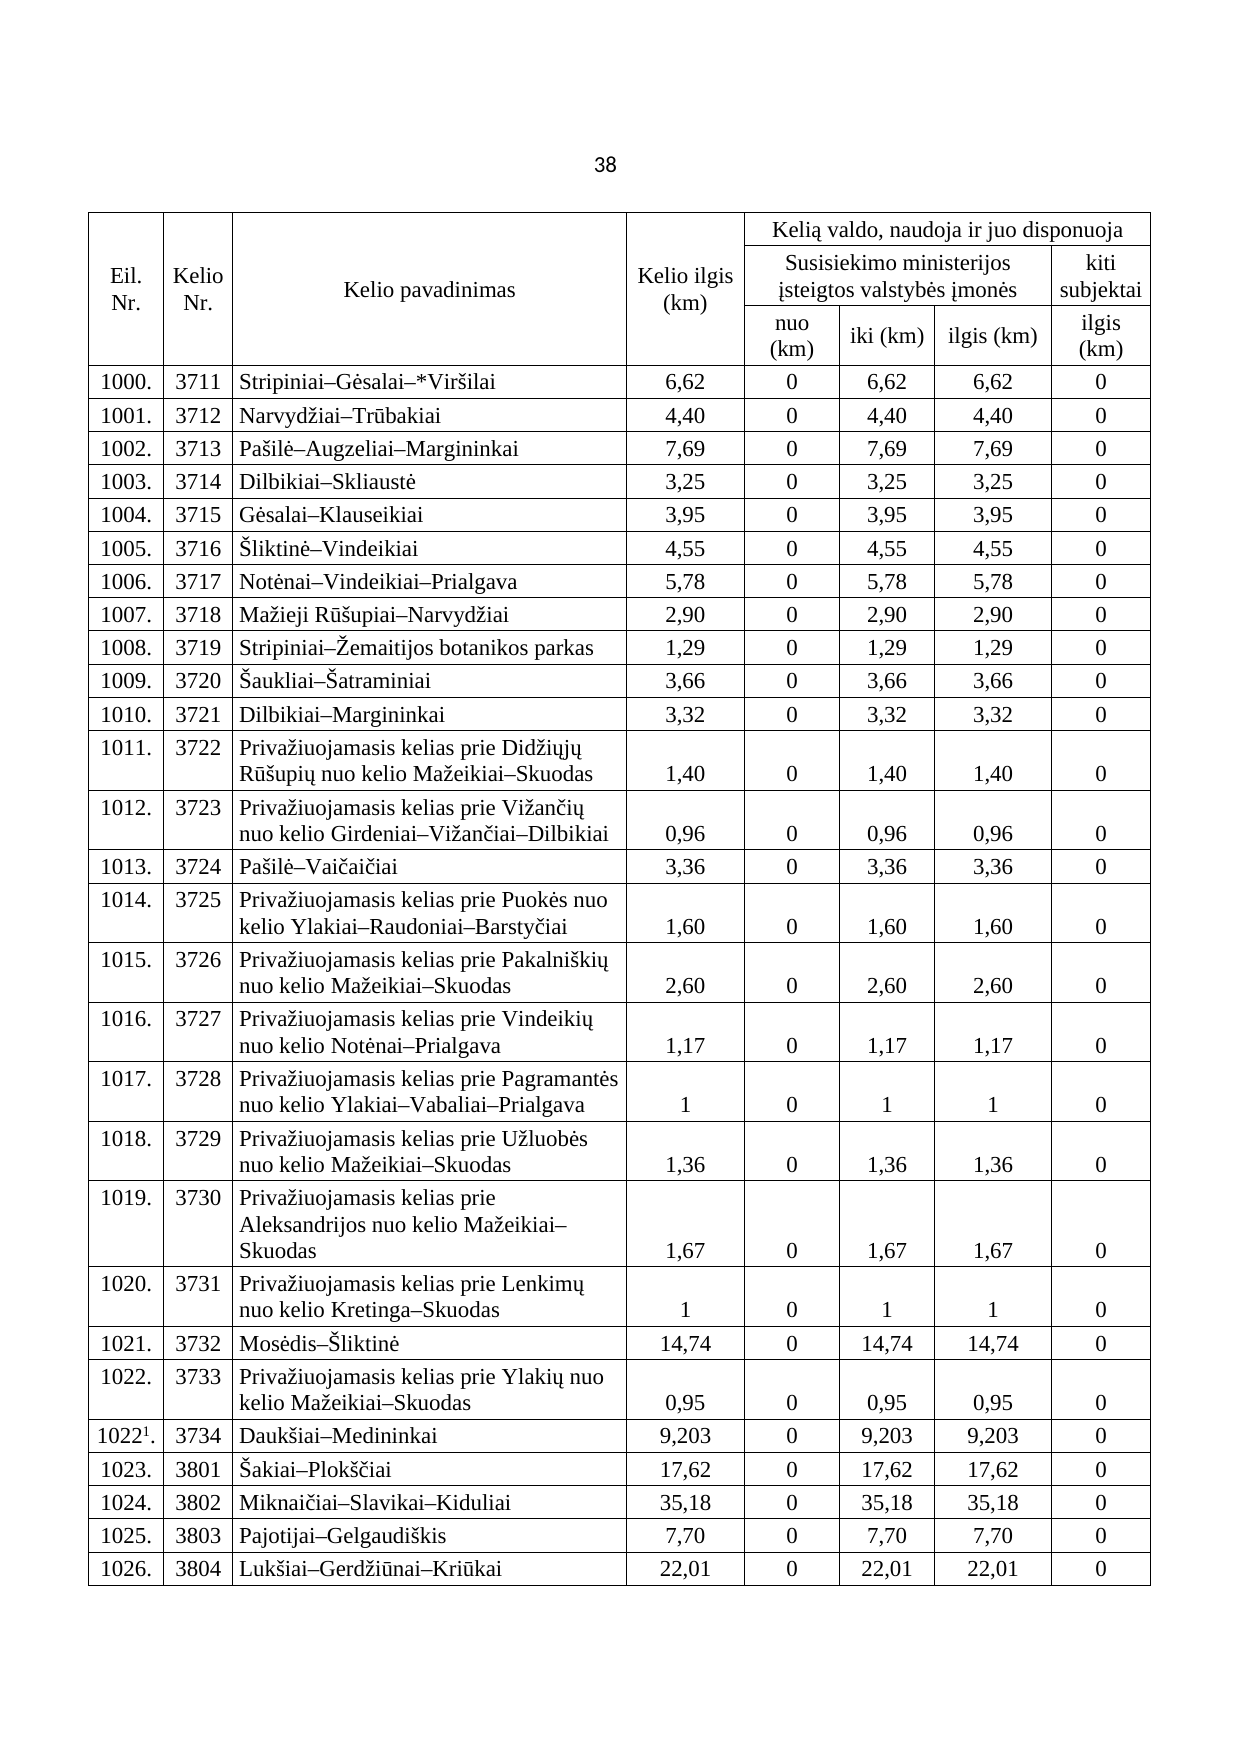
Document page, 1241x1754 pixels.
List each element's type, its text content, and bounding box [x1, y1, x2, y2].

table_cell 0 [745, 432, 839, 464]
table_cell 0 [745, 731, 839, 789]
table_header Kelio pavadinimas [233, 213, 626, 364]
table_cell 0 [1052, 1360, 1150, 1419]
table_cell 0 [1052, 1003, 1150, 1061]
table_cell 0 [1052, 465, 1150, 497]
table_cell 7,69 [627, 432, 744, 464]
table_cell Privažiuojamasis kelias prie Lenkimų nuo kelio Kretinga–Skuodas [233, 1267, 626, 1326]
table_cell Pajotijai–Gelgaudiškis [233, 1519, 626, 1552]
table_cell 0 [1052, 1122, 1150, 1180]
table_cell 0 [1052, 499, 1150, 531]
table_cell 6,62 [935, 366, 1051, 398]
table_cell 0 [745, 884, 839, 942]
table_cell 3725 [164, 884, 232, 942]
table_cell 0 [745, 532, 839, 564]
table_cell 3729 [164, 1122, 232, 1180]
table_cell 3731 [164, 1267, 232, 1326]
table_cell 1015. [89, 943, 163, 1002]
table_cell 0 [745, 366, 839, 398]
table_cell 1006. [89, 565, 163, 597]
table_cell 1,40 [627, 731, 744, 789]
table_cell Narvydžiai–Trūbakiai [233, 399, 626, 431]
table_cell 3,66 [627, 665, 744, 697]
table_cell Privažiuojamasis kelias prie Užluobės nuo kelio Mažeikiai–Skuodas [233, 1122, 626, 1180]
table_cell Dilbikiai–Skliaustė [233, 465, 626, 497]
table_cell 0,95 [627, 1360, 744, 1419]
table_cell 1005. [89, 532, 163, 564]
table_cell 7,70 [935, 1519, 1051, 1552]
table_cell 0 [1052, 1553, 1150, 1585]
table_cell Lukšiai–Gerdžiūnai–Kriūkai [233, 1553, 626, 1585]
table_cell 1024. [89, 1486, 163, 1518]
table_cell 4,55 [935, 532, 1051, 564]
table_cell 0 [1052, 532, 1150, 564]
table_cell 1010. [89, 698, 163, 730]
table_cell Pašilė–Vaičaičiai [233, 850, 626, 882]
table_cell 0 [745, 1327, 839, 1359]
table_cell 3733 [164, 1360, 232, 1419]
table_cell 35,18 [935, 1486, 1051, 1518]
table_cell 3,95 [840, 499, 934, 531]
table_cell 0 [745, 850, 839, 882]
table_cell 3722 [164, 731, 232, 789]
table_cell 1,67 [627, 1181, 744, 1266]
table_cell 5,78 [935, 565, 1051, 597]
table_cell 0 [745, 631, 839, 663]
table_cell 1,36 [840, 1122, 934, 1180]
table_cell 9,203 [935, 1420, 1051, 1452]
table_cell 3726 [164, 943, 232, 1002]
table_cell Šliktinė–Vindeikiai [233, 532, 626, 564]
table_cell 1,17 [627, 1003, 744, 1061]
table_cell 22,01 [840, 1553, 934, 1585]
table_cell 3,95 [935, 499, 1051, 531]
table_cell 0 [745, 1003, 839, 1061]
table_cell 5,78 [627, 565, 744, 597]
table_cell 0 [1052, 943, 1150, 1002]
table_cell 1012. [89, 791, 163, 849]
table_header Eil. Nr. [89, 213, 163, 364]
table_cell ilgis (km) [935, 306, 1051, 364]
table_cell 1026. [89, 1553, 163, 1585]
table_cell 22,01 [935, 1553, 1051, 1585]
table_cell 0 [745, 465, 839, 497]
table_cell 0 [1052, 665, 1150, 697]
table_cell 0,95 [840, 1360, 934, 1419]
table_cell 3711 [164, 366, 232, 398]
table_cell 1008. [89, 631, 163, 663]
table_cell Privažiuojamasis kelias prie Didžiųjų Rūšupių nuo kelio Mažeikiai–Skuodas [233, 731, 626, 789]
table_cell Daukšiai–Medininkai [233, 1420, 626, 1452]
table_cell Stripiniai–Žemaitijos botanikos parkas [233, 631, 626, 663]
table_cell 1007. [89, 598, 163, 630]
table_cell 0 [1052, 432, 1150, 464]
table_cell 5,78 [840, 565, 934, 597]
table_cell 4,40 [627, 399, 744, 431]
table_cell 17,62 [935, 1453, 1051, 1485]
table_cell 3,32 [935, 698, 1051, 730]
table_cell 0 [1052, 1181, 1150, 1266]
table_cell 1019. [89, 1181, 163, 1266]
table_cell 3714 [164, 465, 232, 497]
table_cell 1 [840, 1062, 934, 1121]
table_cell ilgis (km) [1052, 306, 1150, 364]
table_cell 0 [1052, 1453, 1150, 1485]
table_cell 1,29 [935, 631, 1051, 663]
table_cell 0 [745, 1181, 839, 1266]
table_cell 6,62 [840, 366, 934, 398]
table_cell 1018. [89, 1122, 163, 1180]
table_cell 3,66 [935, 665, 1051, 697]
table_cell 0 [745, 1360, 839, 1419]
table_cell 1,36 [935, 1122, 1051, 1180]
table_header Kelio Nr. [164, 213, 232, 364]
table_cell 3713 [164, 432, 232, 464]
table_cell 3716 [164, 532, 232, 564]
table_cell 3734 [164, 1420, 232, 1452]
table_cell 1022. [89, 1360, 163, 1419]
table_cell 3724 [164, 850, 232, 882]
table_cell 3721 [164, 698, 232, 730]
table_cell 1 [840, 1267, 934, 1326]
table_cell 0 [745, 1453, 839, 1485]
table_cell 1013. [89, 850, 163, 882]
table_cell 1023. [89, 1453, 163, 1485]
table_cell 0 [1052, 731, 1150, 789]
table_cell 1025. [89, 1519, 163, 1552]
table_cell 0 [1052, 631, 1150, 663]
table_cell 0 [745, 943, 839, 1002]
table_cell 0 [1052, 1327, 1150, 1359]
table_cell Privažiuojamasis kelias prie Pagramantės nuo kelio Ylakiai–Vabaliai–Prialgava [233, 1062, 626, 1121]
table_cell 0,96 [627, 791, 744, 849]
table_cell 1,60 [840, 884, 934, 942]
table_cell 2,90 [627, 598, 744, 630]
table_cell 4,55 [840, 532, 934, 564]
table_cell 1,40 [935, 731, 1051, 789]
table_cell 3717 [164, 565, 232, 597]
table_cell 3718 [164, 598, 232, 630]
table_cell 14,74 [840, 1327, 934, 1359]
table_cell 0 [1052, 1062, 1150, 1121]
table_cell 3,66 [840, 665, 934, 697]
table_cell 3727 [164, 1003, 232, 1061]
table_cell 3719 [164, 631, 232, 663]
table_cell 0 [1052, 565, 1150, 597]
table_cell 0 [1052, 1486, 1150, 1518]
table_cell 2,90 [935, 598, 1051, 630]
table_cell 3,95 [627, 499, 744, 531]
table_cell iki (km) [840, 306, 934, 364]
table_cell 14,74 [627, 1327, 744, 1359]
table_cell 17,62 [840, 1453, 934, 1485]
table_cell 3715 [164, 499, 232, 531]
table_cell 10221. [89, 1420, 163, 1452]
table_cell 3728 [164, 1062, 232, 1121]
table_cell 22,01 [627, 1553, 744, 1585]
table_cell Šaukliai–Šatraminiai [233, 665, 626, 697]
table_cell 3803 [164, 1519, 232, 1552]
table_cell 3,36 [840, 850, 934, 882]
table_cell 1011. [89, 731, 163, 789]
table_cell 35,18 [627, 1486, 744, 1518]
table_cell 0 [1052, 698, 1150, 730]
table_cell 0 [745, 565, 839, 597]
table_cell 1002. [89, 432, 163, 464]
table_cell nuo (km) [745, 306, 839, 364]
table_cell Susisiekimo ministerijos įsteigtos valstybės įmonės [745, 246, 1051, 305]
table_cell 1014. [89, 884, 163, 942]
table_cell 1003. [89, 465, 163, 497]
table_cell 1000. [89, 366, 163, 398]
table_cell 0 [1052, 850, 1150, 882]
table_cell 1,60 [935, 884, 1051, 942]
table_cell 0,96 [840, 791, 934, 849]
table_cell Mosėdis–Šliktinė [233, 1327, 626, 1359]
table_cell 9,203 [840, 1420, 934, 1452]
table_cell 9,203 [627, 1420, 744, 1452]
table_cell Privažiuojamasis kelias prie Pakalniškių nuo kelio Mažeikiai–Skuodas [233, 943, 626, 1002]
table_cell Miknaičiai–Slavikai–Kiduliai [233, 1486, 626, 1518]
table_cell 1,36 [627, 1122, 744, 1180]
table_cell 1,60 [627, 884, 744, 942]
table_cell 1016. [89, 1003, 163, 1061]
table_cell 3712 [164, 399, 232, 431]
table_cell 7,70 [627, 1519, 744, 1552]
table_cell 0 [745, 665, 839, 697]
table_cell Privažiuojamasis kelias prie Ylakių nuo kelio Mažeikiai–Skuodas [233, 1360, 626, 1419]
table_cell 1004. [89, 499, 163, 531]
table_cell 0 [745, 1420, 839, 1452]
table_cell 1 [627, 1062, 744, 1121]
table_cell 3,32 [840, 698, 934, 730]
table_cell 1020. [89, 1267, 163, 1326]
table_cell 1009. [89, 665, 163, 697]
table_cell 0 [1052, 884, 1150, 942]
table_cell 0 [1052, 1519, 1150, 1552]
table_cell 0 [745, 1267, 839, 1326]
table_cell 0 [745, 399, 839, 431]
table_cell Privažiuojamasis kelias prie Vindeikių nuo kelio Notėnai–Prialgava [233, 1003, 626, 1061]
table_cell Dilbikiai–Margininkai [233, 698, 626, 730]
table_cell 0,96 [935, 791, 1051, 849]
table_cell 1001. [89, 399, 163, 431]
table_cell 1,67 [935, 1181, 1051, 1266]
table_cell 0 [745, 698, 839, 730]
table_cell 7,69 [935, 432, 1051, 464]
table_cell 3732 [164, 1327, 232, 1359]
table_cell 4,40 [840, 399, 934, 431]
table_cell 2,60 [935, 943, 1051, 1002]
table_cell 2,60 [840, 943, 934, 1002]
table_cell Notėnai–Vindeikiai–Prialgava [233, 565, 626, 597]
table_cell 0 [1052, 791, 1150, 849]
table_cell 0,95 [935, 1360, 1051, 1419]
table_cell 3802 [164, 1486, 232, 1518]
table_header Kelią valdo, naudoja ir juo disponuoja [745, 213, 1150, 245]
table_cell Šakiai–Plokščiai [233, 1453, 626, 1485]
table_cell 0 [745, 1486, 839, 1518]
table_cell 1 [627, 1267, 744, 1326]
table_cell 0 [1052, 1267, 1150, 1326]
table_cell 3804 [164, 1553, 232, 1585]
table_cell 1,67 [840, 1181, 934, 1266]
table_cell 0 [745, 1122, 839, 1180]
table_cell 1,40 [840, 731, 934, 789]
table_cell 0 [1052, 366, 1150, 398]
table_cell 7,69 [840, 432, 934, 464]
table_cell 0 [1052, 598, 1150, 630]
table_cell 3801 [164, 1453, 232, 1485]
table_cell 2,60 [627, 943, 744, 1002]
table_cell 1,17 [935, 1003, 1051, 1061]
table_cell kiti subjektai [1052, 246, 1150, 305]
table_cell 3,25 [840, 465, 934, 497]
table_cell Privažiuojamasis kelias prie Vižančių nuo kelio Girdeniai–Vižančiai–Dilbikiai [233, 791, 626, 849]
table_cell 0 [1052, 399, 1150, 431]
table_cell 14,74 [935, 1327, 1051, 1359]
table_cell Stripiniai–Gėsalai–*Viršilai [233, 366, 626, 398]
table_cell 3,36 [935, 850, 1051, 882]
table_cell 2,90 [840, 598, 934, 630]
table_cell 0 [745, 1519, 839, 1552]
table_cell 3723 [164, 791, 232, 849]
table_cell Privažiuojamasis kelias prie Aleksandrijos nuo kelio Mažeikiai–Skuodas [233, 1181, 626, 1266]
table_cell Gėsalai–Klauseikiai [233, 499, 626, 531]
table_cell 4,40 [935, 399, 1051, 431]
table_cell Mažieji Rūšupiai–Narvydžiai [233, 598, 626, 630]
table_cell 3,25 [935, 465, 1051, 497]
table_cell 1017. [89, 1062, 163, 1121]
table_cell 1 [935, 1062, 1051, 1121]
table_cell Pašilė–Augzeliai–Margininkai [233, 432, 626, 464]
table_cell 6,62 [627, 366, 744, 398]
table_cell 1021. [89, 1327, 163, 1359]
table_cell 35,18 [840, 1486, 934, 1518]
table_cell 0 [745, 598, 839, 630]
table_cell 3720 [164, 665, 232, 697]
table_cell 1,29 [840, 631, 934, 663]
table_cell 3,25 [627, 465, 744, 497]
table_cell 1,29 [627, 631, 744, 663]
table_cell 3,36 [627, 850, 744, 882]
table_cell 7,70 [840, 1519, 934, 1552]
table_cell 17,62 [627, 1453, 744, 1485]
table_cell 0 [745, 499, 839, 531]
table_cell 0 [745, 1553, 839, 1585]
table_cell Privažiuojamasis kelias prie Puokės nuo kelio Ylakiai–Raudoniai–Barstyčiai [233, 884, 626, 942]
table_cell 1,17 [840, 1003, 934, 1061]
table_cell 0 [745, 791, 839, 849]
table_cell 3730 [164, 1181, 232, 1266]
table_cell 1 [935, 1267, 1051, 1326]
table_header Kelio ilgis (km) [627, 213, 744, 364]
table_cell 0 [745, 1062, 839, 1121]
table_cell 0 [1052, 1420, 1150, 1452]
table_cell 3,32 [627, 698, 744, 730]
table_cell 4,55 [627, 532, 744, 564]
